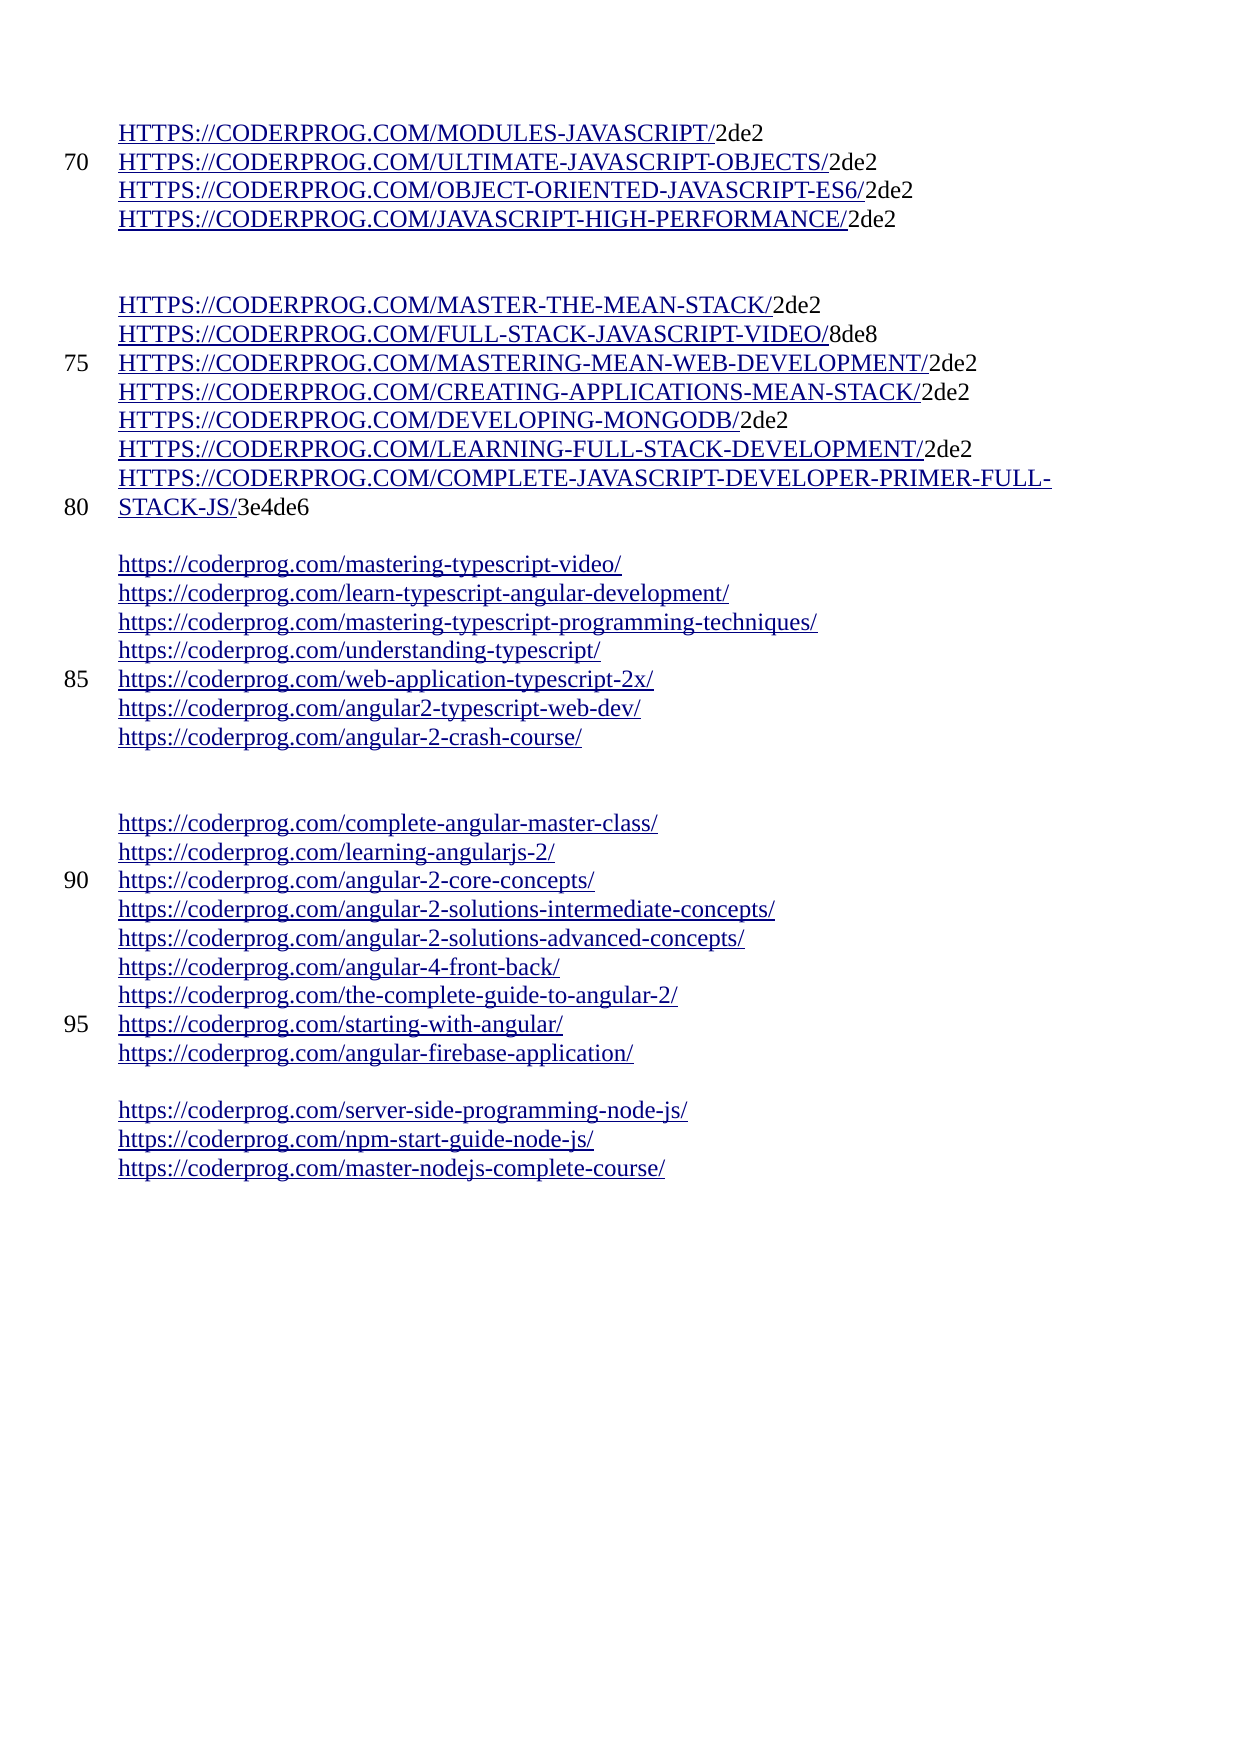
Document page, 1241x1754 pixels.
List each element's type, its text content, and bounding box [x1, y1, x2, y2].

text HTTPS://CODERPROG.COM/MASTER-THE-MEAN-STACK/2de2 [118, 291, 1122, 319]
text https://coderprog.com/master-nodejs-complete-course/ [118, 1153, 1122, 1182]
text https://coderprog.com/angular2-typescript-web-dev/ [118, 693, 1122, 722]
text https://coderprog.com/angular-4-front-back/ [118, 952, 1122, 981]
text https://coderprog.com/web-application-typescript-2x/ [118, 664, 1122, 693]
text HTTPS://CODERPROG.COM/CREATING-APPLICATIONS-MEAN-STACK/2de2 [118, 377, 1122, 406]
text HTTPS://CODERPROG.COM/OBJECT-ORIENTED-JAVASCRIPT-ES6/2de2 [118, 176, 1122, 204]
text https://coderprog.com/understanding-typescript/ [118, 636, 1122, 664]
text https://coderprog.com/starting-with-angular/ [118, 1009, 1122, 1038]
text https://coderprog.com/npm-start-guide-node-js/ [118, 1124, 1122, 1153]
text HTTPS://CODERPROG.COM/ULTIMATE-JAVASCRIPT-OBJECTS/2de2 [118, 147, 1122, 176]
text HTTPS://CODERPROG.COM/MODULES-JAVASCRIPT/2de2 [118, 118, 1122, 147]
text https://coderprog.com/server-side-programming-node-js/ [118, 1096, 1122, 1124]
text https://coderprog.com/angular-firebase-application/ [118, 1038, 1122, 1067]
text HTTPS://CODERPROG.COM/COMPLETE-JAVASCRIPT-DEVELOPER-PRIMER-FULL-STACK-JS/3e4de6 [118, 463, 1122, 521]
text https://coderprog.com/mastering-typescript-programming-techniques/ [118, 607, 1122, 636]
text https://coderprog.com/angular-2-solutions-advanced-concepts/ [118, 923, 1122, 952]
text https://coderprog.com/mastering-typescript-video/ [118, 549, 1122, 578]
text https://coderprog.com/learn-typescript-angular-development/ [118, 578, 1122, 607]
text https://coderprog.com/the-complete-guide-to-angular-2/ [118, 981, 1122, 1009]
text https://coderprog.com/angular-2-core-concepts/ [118, 866, 1122, 894]
text https://coderprog.com/angular-2-solutions-intermediate-concepts/ [118, 894, 1122, 923]
text HTTPS://CODERPROG.COM/DEVELOPING-MONGODB/2de2 [118, 406, 1122, 434]
text https://coderprog.com/angular-2-crash-course/ [118, 722, 1122, 751]
text HTTPS://CODERPROG.COM/JAVASCRIPT-HIGH-PERFORMANCE/2de2 [118, 204, 1122, 233]
text HTTPS://CODERPROG.COM/LEARNING-FULL-STACK-DEVELOPMENT/2de2 [118, 434, 1122, 463]
text https://coderprog.com/complete-angular-master-class/ [118, 808, 1122, 837]
text https://coderprog.com/learning-angularjs-2/ [118, 837, 1122, 866]
text HTTPS://CODERPROG.COM/MASTERING-MEAN-WEB-DEVELOPMENT/2de2 [118, 348, 1122, 377]
text HTTPS://CODERPROG.COM/FULL-STACK-JAVASCRIPT-VIDEO/8de8 [118, 319, 1122, 348]
